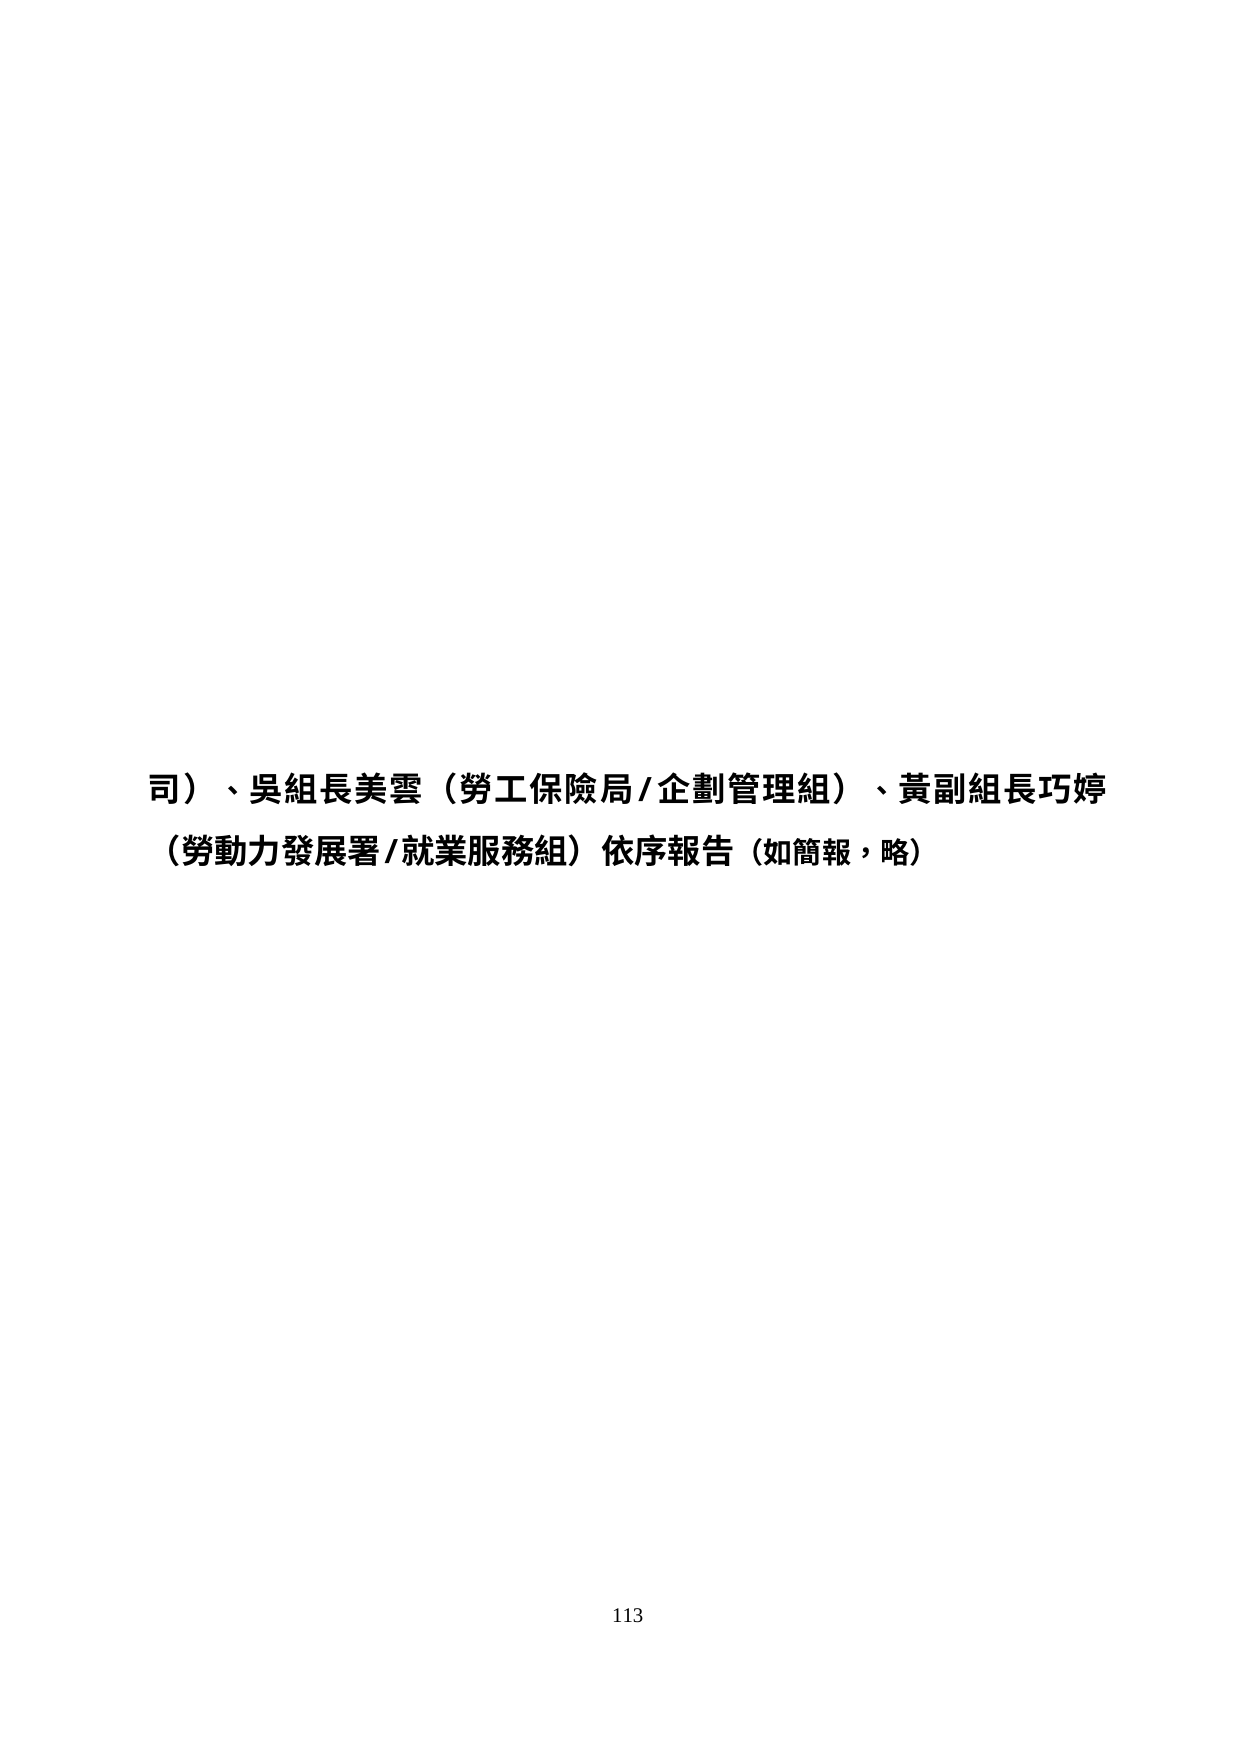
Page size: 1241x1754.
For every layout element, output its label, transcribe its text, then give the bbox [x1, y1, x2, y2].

text 司）、吳組長美雲（勞工保險局/企劃管理組）、黃副組長巧婷（勞動力發展署/就業服務組）依序報告（如簡報，略） [148, 745, 1107, 870]
